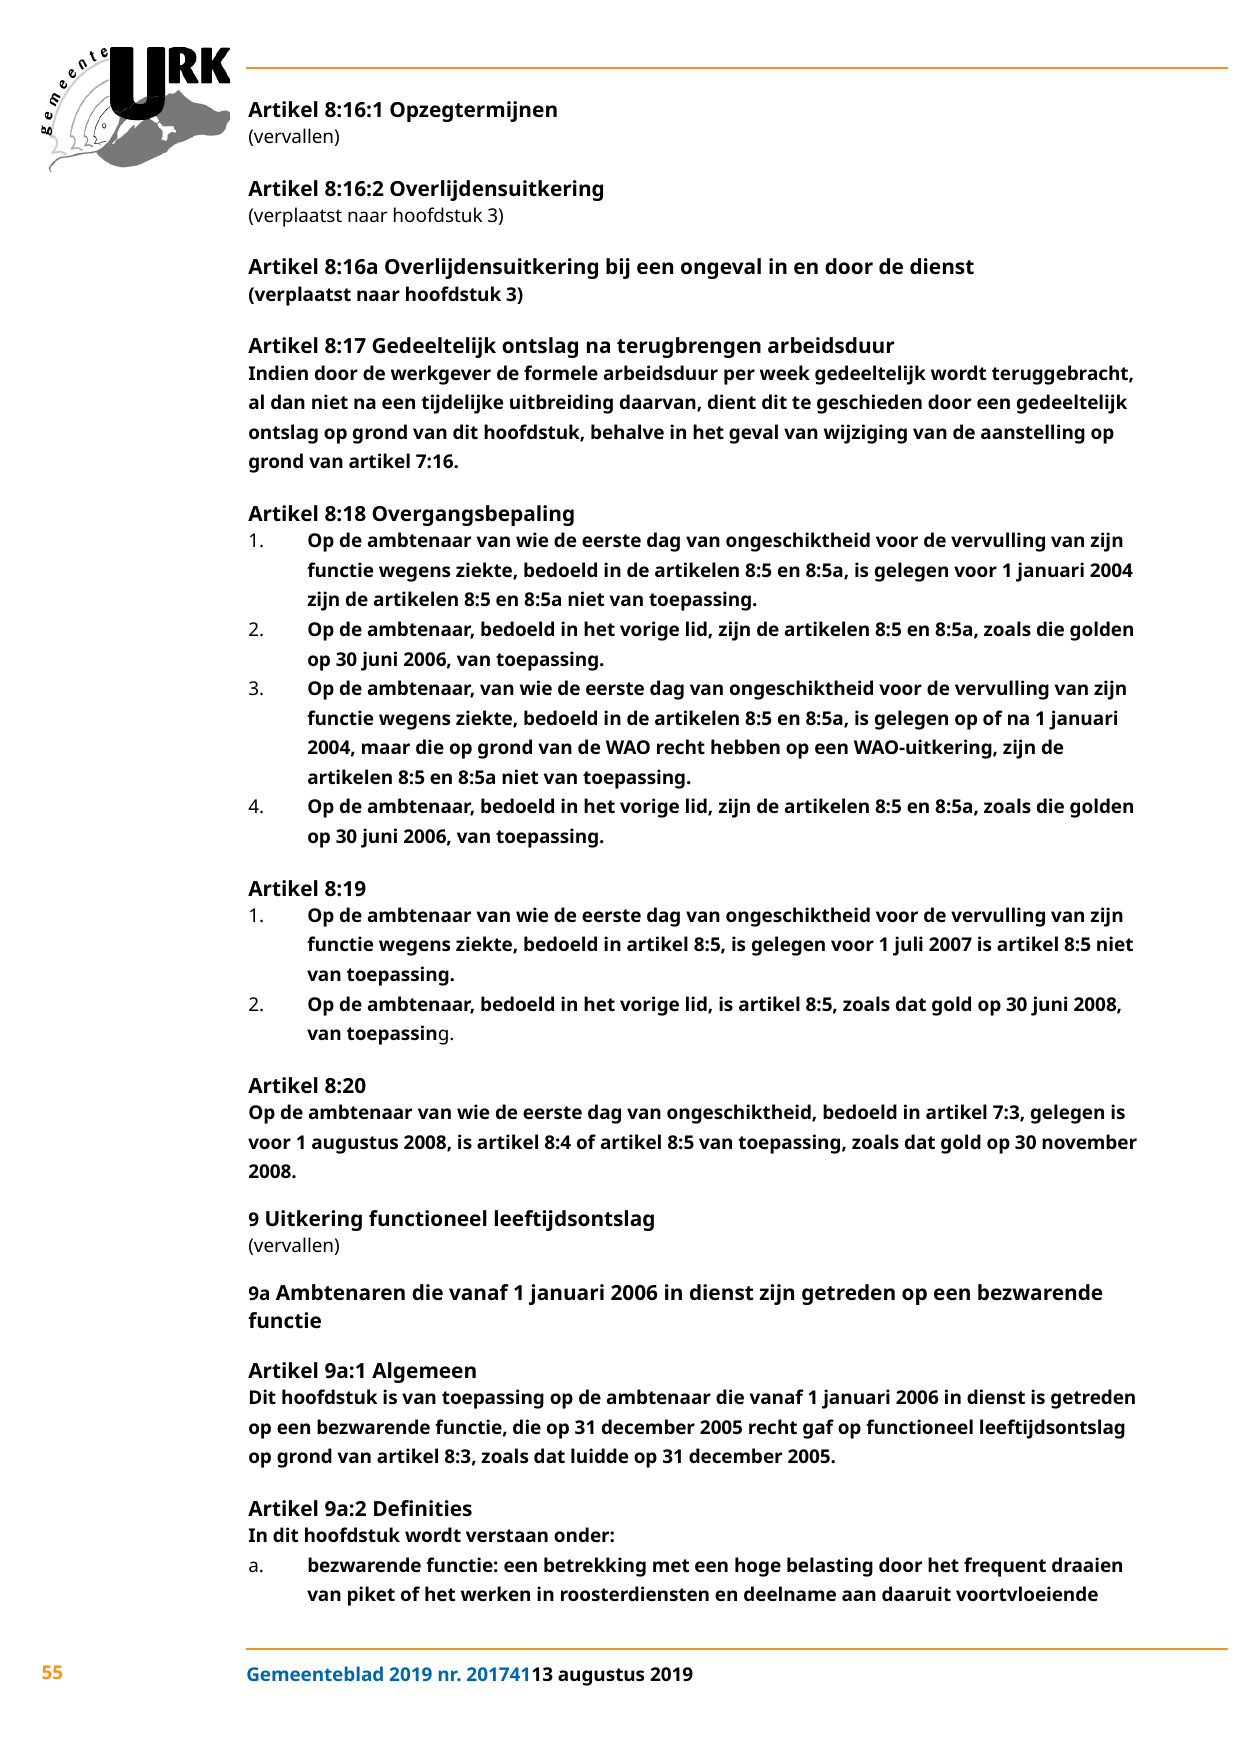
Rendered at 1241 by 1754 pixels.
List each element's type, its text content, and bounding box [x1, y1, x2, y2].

text Dit hoofdstuk is van toepassing op de ambtenaar die vanaf 1 januari 2006 in dienst is getreden op een bezwarende functie, die op 31 december 2005 recht gaf op functioneel leeftijdsontslag op grond van artikel 8:3, zoals dat luidde op 31 december 2005. [248, 1384, 1152, 1469]
list bezwarende functie: een betrekking met een hoge belasting door het frequent draaien van piket of het werken in roosterdiensten en deelname aan daaruit voortvloeiende [248, 1552, 1152, 1607]
list Op de ambtenaar, bedoeld in het vorige lid, zijn de artikelen 8:5 en 8:5a, zoals die golden op 30 juni 2006, van toepassing. [248, 616, 1152, 671]
text Artikel 8:19 [248, 874, 1152, 902]
text Artikel 9a:1 Algemeen [248, 1356, 1152, 1384]
text 9a Ambtenaren die vanaf 1 januari 2006 in dienst zijn getreden op een bezwarende functie [248, 1278, 1152, 1335]
text Indien door de werkgever de formele arbeidsduur per week gedeeltelijk wordt teruggebracht, al dan niet na een tijdelijke uitbreiding daarvan, dient dit te geschieden door een gedeeltelijk ontslag op grond van dit hoofdstuk, behalve in het geval van wijziging van de aanstelling op grond van artikel 7:16. [248, 360, 1152, 474]
text Artikel 8:16:1 Opzegtermijnen [248, 95, 1152, 123]
text Artikel 8:16:2 Overlijdensuitkering [248, 174, 1152, 202]
picture [41, 47, 231, 172]
list Op de ambtenaar, van wie de eerste dag van ongeschiktheid voor de vervulling van zijn functie wegens ziekte, bedoeld in de artikelen 8:5 en 8:5a, is gelegen op of na 1 januari 2004, maar die op grond van de WAO recht hebben op een WAO-uitkering, zijn de artikelen 8:5 en 8:5a niet van toepassing. [248, 675, 1152, 790]
list Op de ambtenaar van wie de eerste dag van ongeschiktheid voor de vervulling van zijn functie wegens ziekte, bedoeld in de artikelen 8:5 en 8:5a, is gelegen voor 1 januari 2004 zijn de artikelen 8:5 en 8:5a niet van toepassing. [248, 527, 1152, 612]
text Artikel 8:17 Gedeeltelijk ontslag na terugbrengen arbeidsduur [248, 331, 1152, 360]
text Artikel 9a:2 Definities [248, 1494, 1152, 1522]
text Artikel 8:18 Overgangsbepaling [248, 499, 1152, 527]
text (verplaatst naar hoofdstuk 3) [248, 281, 1152, 307]
text Artikel 8:16a Overlijdensuitkering bij een ongeval in en door de dienst [248, 252, 1152, 281]
text (vervallen) [248, 1232, 1152, 1258]
text Op de ambtenaar van wie de eerste dag van ongeschiktheid, bedoeld in artikel 7:3, gelegen is voor 1 augustus 2008, is artikel 8:4 of artikel 8:5 van toepassing, zoals dat gold op 30 november 2008. [248, 1099, 1152, 1184]
text Artikel 8:20 [248, 1071, 1152, 1099]
list Op de ambtenaar, bedoeld in het vorige lid, is artikel 8:5, zoals dat gold op 30 juni 2008, van toepassing. [248, 991, 1152, 1046]
text (verplaatst naar hoofdstuk 3) [248, 202, 1152, 228]
text In dit hoofdstuk wordt verstaan onder: [248, 1522, 1152, 1548]
list Op de ambtenaar, bedoeld in het vorige lid, zijn de artikelen 8:5 en 8:5a, zoals die golden op 30 juni 2006, van toepassing. [248, 794, 1152, 849]
text 9 Uitkering functioneel leeftijdsontslag [248, 1204, 1152, 1232]
text (vervallen) [248, 123, 1152, 149]
list Op de ambtenaar van wie de eerste dag van ongeschiktheid voor de vervulling van zijn functie wegens ziekte, bedoeld in artikel 8:5, is gelegen voor 1 juli 2007 is artikel 8:5 niet van toepassing. [248, 902, 1152, 987]
